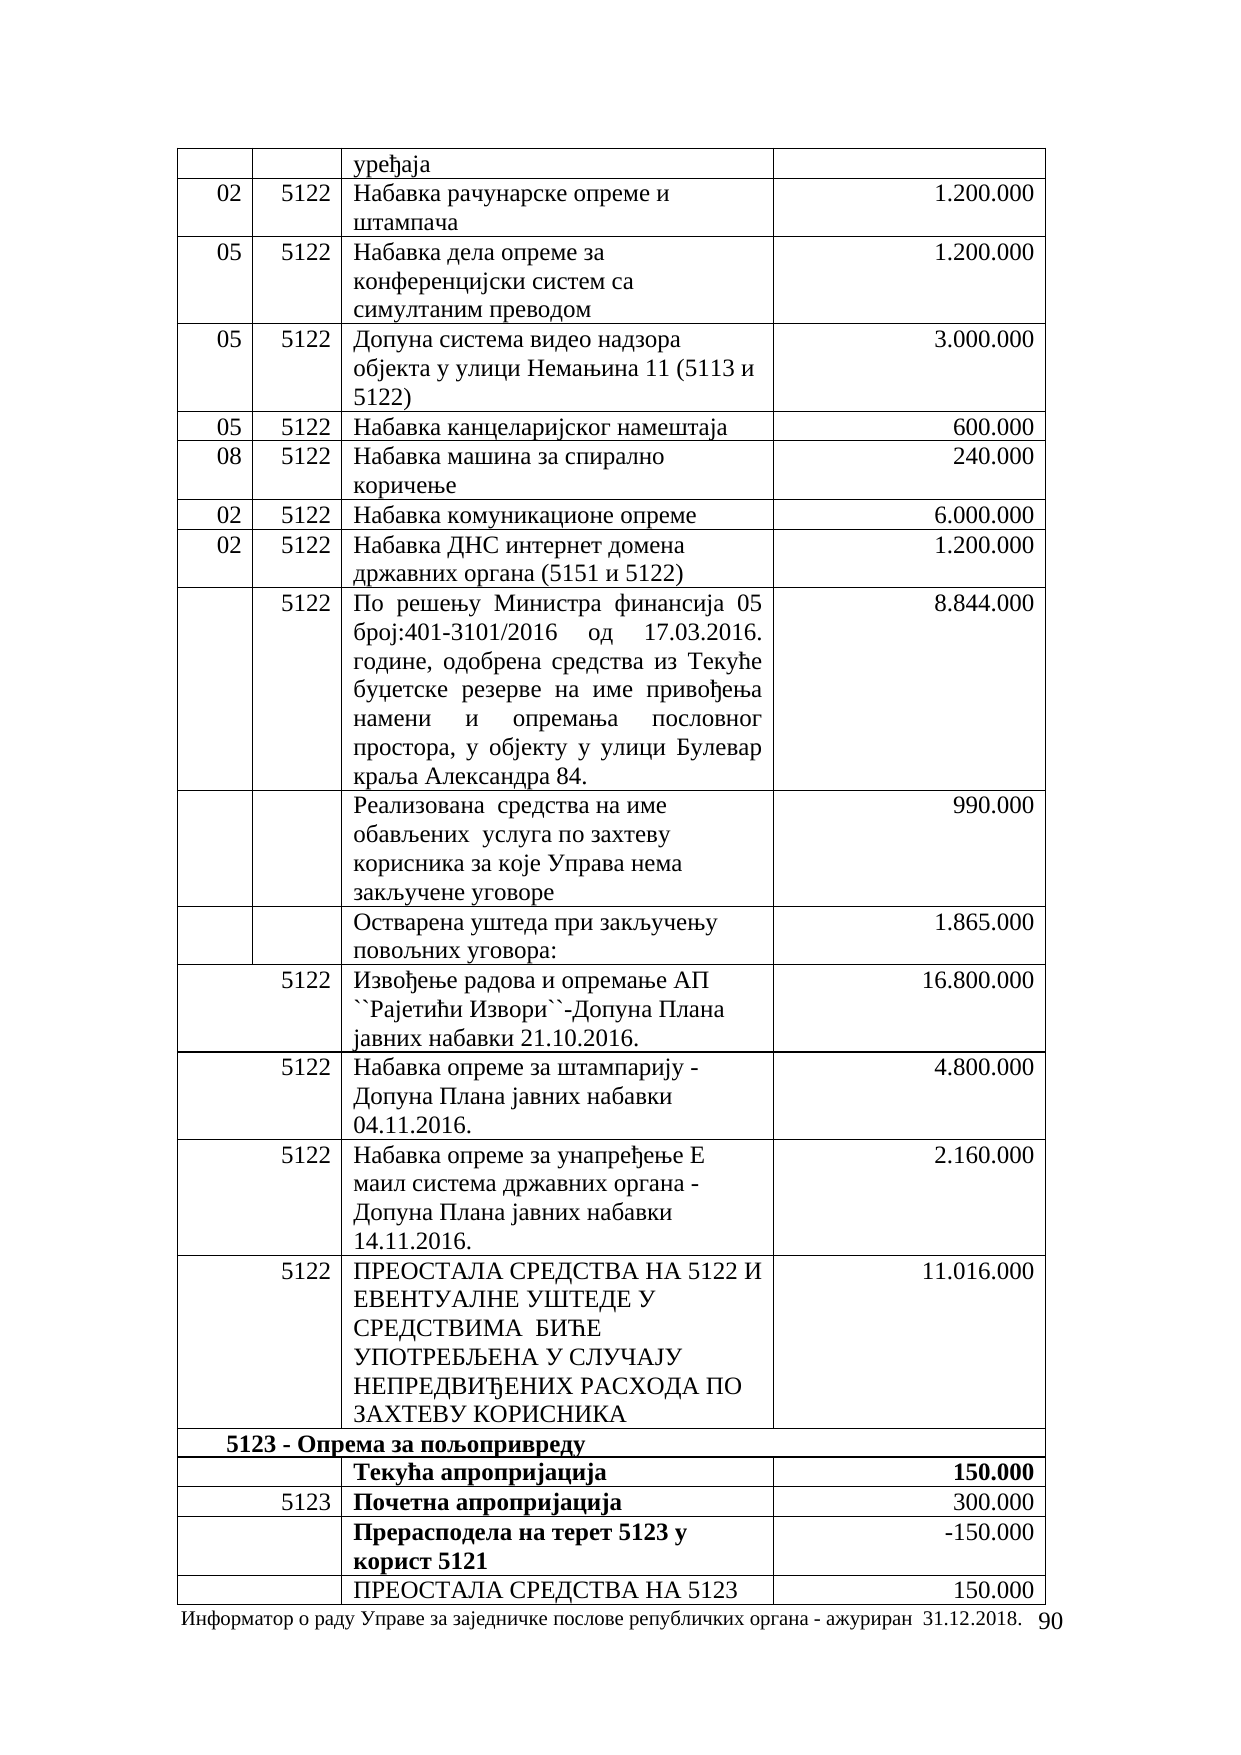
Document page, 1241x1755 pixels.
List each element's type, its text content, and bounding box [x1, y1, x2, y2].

table_cell Допуна система видео надзора објекта у улици Немањина 11 (5113 и 5122) [342, 324, 773, 411]
table_cell 1.200.000 [774, 179, 1045, 236]
table_cell 5122 [178, 965, 341, 1051]
table_cell [178, 1458, 341, 1486]
table_cell 02 [178, 179, 252, 236]
table_cell [178, 149, 252, 177]
table_cell 5122 [253, 530, 341, 587]
table_cell уређаја [342, 149, 773, 177]
table_cell Почетна апропријација [342, 1487, 773, 1516]
table_cell 5122 [253, 500, 341, 529]
table_cell [253, 791, 341, 906]
table_cell 02 [178, 530, 252, 587]
table_cell [178, 791, 252, 906]
table_cell 1.200.000 [774, 237, 1045, 323]
table_cell Прерасподела на терет 5123 у корист 5121 [342, 1517, 773, 1574]
table_cell По решењу Министра финансија 05 број:401-3101/2016 од 17.03.2016. године, одобрена средства из Текуће буџетске резерве на име привођења намени и опремања пословног простора, у објекту у улици Булевар краља Александра 84. [342, 588, 773, 789]
table_cell Набавка машина за спирално коричење [342, 441, 773, 499]
table_cell 5123 [178, 1487, 341, 1516]
table_cell 11.016.000 [774, 1256, 1045, 1428]
table_cell 150.000 [774, 1576, 1045, 1604]
table_cell [178, 1517, 341, 1574]
table_cell 5122 [253, 237, 341, 323]
table_cell [774, 149, 1045, 177]
table_cell 16.800.000 [774, 965, 1045, 1051]
table_cell Набавка канцеларијског намештаја [342, 412, 773, 440]
table_cell 5122 [253, 324, 341, 411]
table_cell 05 [178, 324, 252, 411]
table_cell 990.000 [774, 791, 1045, 906]
table_cell 5122 [253, 588, 341, 789]
table_cell Извођење радова и опремање АП ``Рајетићи Извори``-Допуна Плана јавних набавки 21.10.2016. [342, 965, 773, 1051]
table_cell ПРЕОСТАЛА СРЕДСТВА НА 5122 И ЕВЕНТУАЛНЕ УШТЕДЕ У СРЕДСТВИМА БИЋЕ УПОТРЕБЉЕНА У СЛУЧАЈУ НЕПРЕДВИЂЕНИХ РАСХОДА ПО ЗАХТЕВУ КОРИСНИКА [342, 1256, 773, 1428]
table_cell [178, 907, 252, 964]
table_cell Остварена уштеда при закључењу повољних уговора: [342, 907, 773, 964]
table_cell Набавка опреме за штампарију - Допуна Плана јавних набавки 04.11.2016. [342, 1053, 773, 1139]
table_cell 600.000 [774, 412, 1045, 440]
table_cell 02 [178, 500, 252, 529]
table_cell Набавка комуникационе опреме [342, 500, 773, 529]
table_cell 5122 [253, 412, 341, 440]
table_cell 8.844.000 [774, 588, 1045, 789]
table_cell 3.000.000 [774, 324, 1045, 411]
table_cell 5122 [253, 441, 341, 499]
table_cell 05 [178, 237, 252, 323]
table_cell Набавка дела опреме за конференцијски систем са симултаним преводом [342, 237, 773, 323]
table_cell 1.200.000 [774, 530, 1045, 587]
table_cell [253, 907, 341, 964]
table_cell 1.865.000 [774, 907, 1045, 964]
table_cell 2.160.000 [774, 1140, 1045, 1255]
table_cell 300.000 [774, 1487, 1045, 1516]
table_cell 150.000 [774, 1458, 1045, 1486]
table_cell -150.000 [774, 1517, 1045, 1574]
table_cell [253, 149, 341, 177]
table_cell Набавка опреме за унапређење Е маил система државних органа - Допуна Плана јавних набавки 14.11.2016. [342, 1140, 773, 1255]
table_cell 6.000.000 [774, 500, 1045, 529]
table_cell 5122 [178, 1053, 341, 1139]
table_cell 4.800.000 [774, 1053, 1045, 1139]
table_cell 5123 - Опрема за пољопривреду [178, 1429, 1045, 1456]
table_cell ПРЕОСТАЛА СРЕДСТВА НА 5123 [342, 1576, 773, 1604]
table_cell 08 [178, 441, 252, 499]
table_cell 5122 [178, 1140, 341, 1255]
table_cell Набавка ДНС интернет домена државних органа (5151 и 5122) [342, 530, 773, 587]
table_cell 05 [178, 412, 252, 440]
table_cell [178, 588, 252, 789]
table_cell [178, 1576, 341, 1604]
table_cell Текућа апропријација [342, 1458, 773, 1486]
table_cell Реализована средства на име обављених услуга по захтеву корисника за које Управа нема закључене уговоре [342, 791, 773, 906]
table_cell 5122 [253, 179, 341, 236]
table_cell 240.000 [774, 441, 1045, 499]
table_cell Набавка рачунарске опреме и штампача [342, 179, 773, 236]
table_cell 5122 [178, 1256, 341, 1428]
